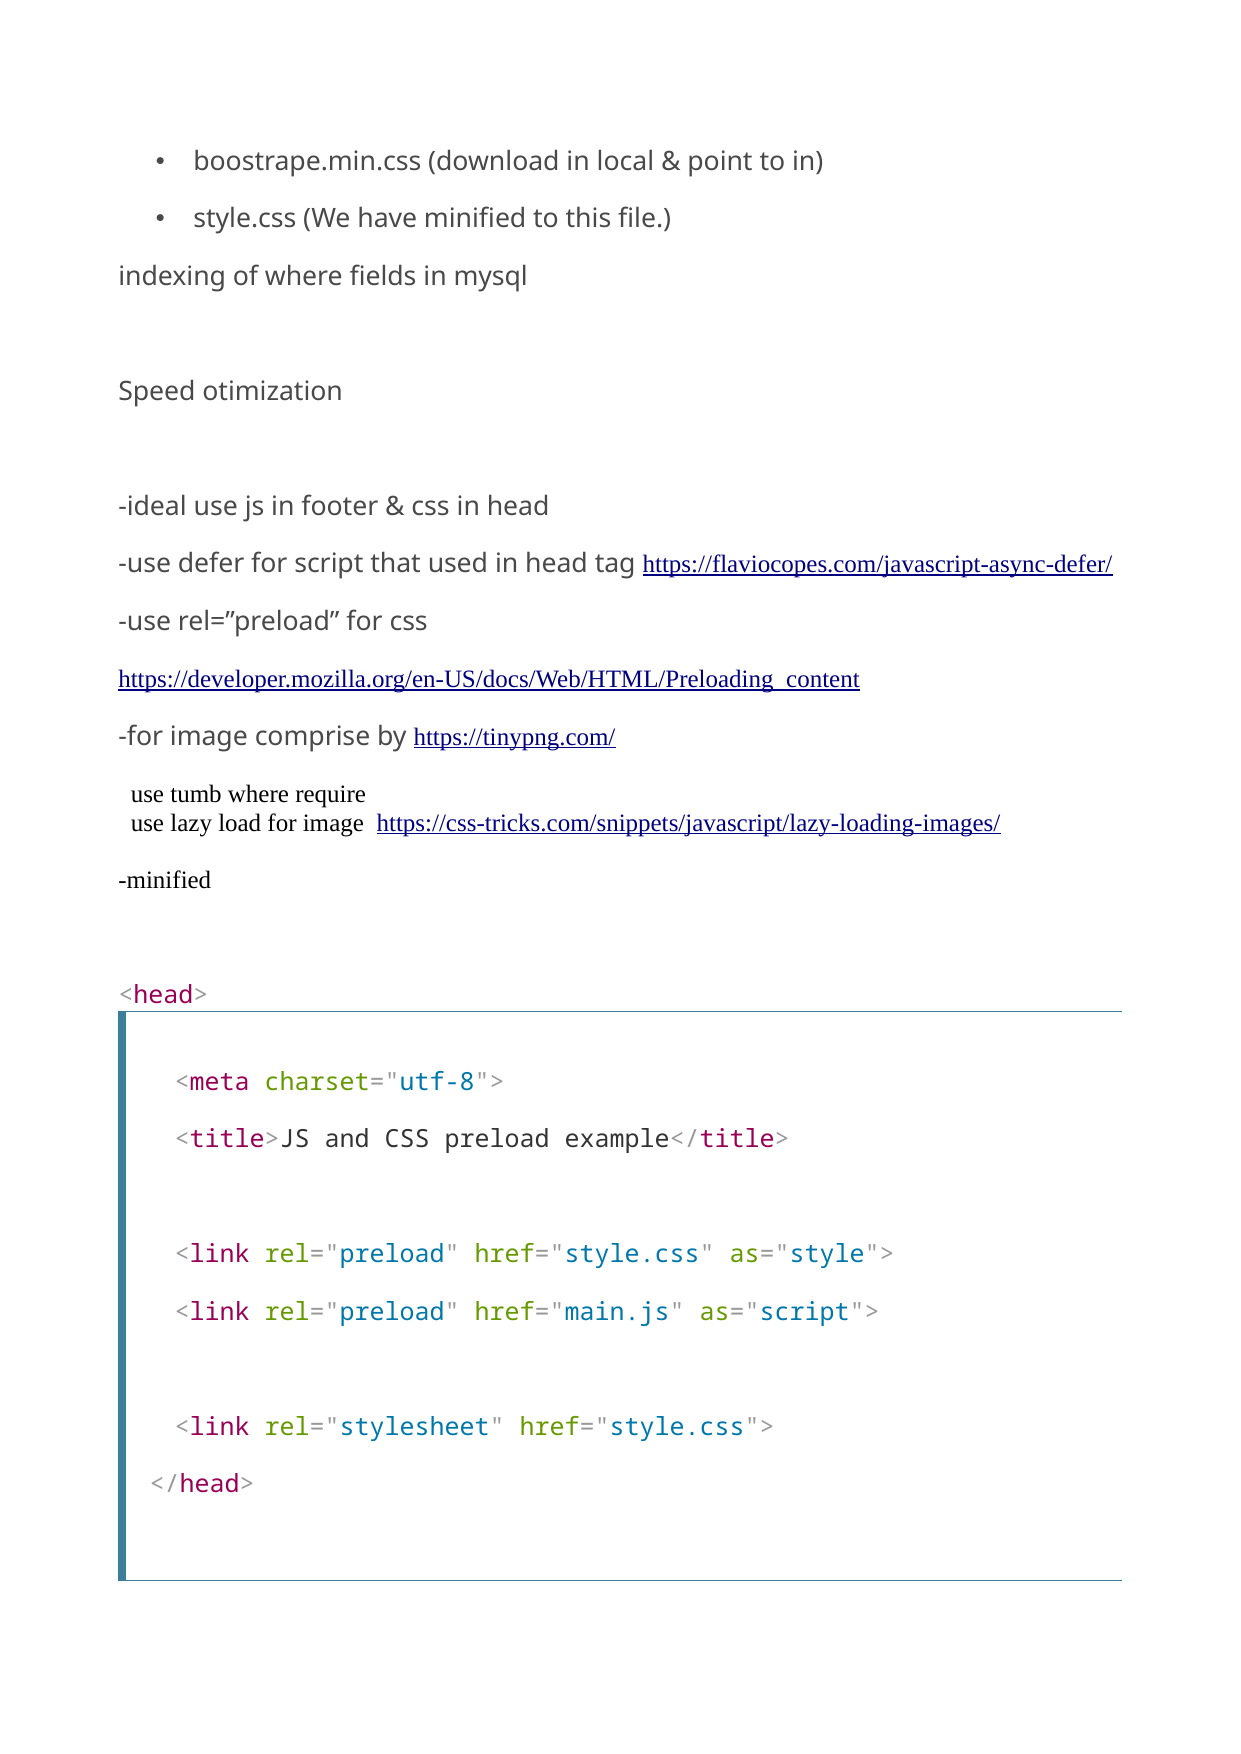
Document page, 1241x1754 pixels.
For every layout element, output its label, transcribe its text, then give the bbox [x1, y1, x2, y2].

text Speed otimization [118, 350, 1122, 408]
text <head> [118, 952, 1122, 1011]
text use lazy load for image https://css-tricks.com/snippets/javascript/lazy-loading-images/ [118, 808, 1122, 837]
text <title>JS and CSS preload example</title> [126, 1091, 1122, 1155]
text <link rel="preload" href="style.css" as="style"> [126, 1200, 1122, 1263]
list style.css (We have minified to this file.) [156, 178, 1122, 235]
text -for image comprise by https://tinypng.com/ [118, 693, 1122, 753]
list boostrape.min.css (download in local & point to in) [156, 118, 1122, 178]
text indexing of where fields in mysql [118, 235, 1122, 293]
text -minified [118, 866, 1122, 894]
text <link rel="stylesheet" href="style.css"> [126, 1372, 1122, 1436]
text -use rel=”preload” for css https://developer.mozilla.org/en-US/docs/Web/HTML/Preloading_content [118, 580, 1122, 693]
text use tumb where require [118, 753, 1122, 808]
text <link rel="preload" href="main.js" as="script"> [126, 1263, 1122, 1327]
text -ideal use js in footer & css in head [118, 465, 1122, 523]
text <meta charset="utf-8"> [126, 1012, 1122, 1091]
text -use defer for script that used in head tag https://flaviocopes.com/javascript-async-defer/ [118, 523, 1122, 580]
text </head> [126, 1436, 1122, 1500]
